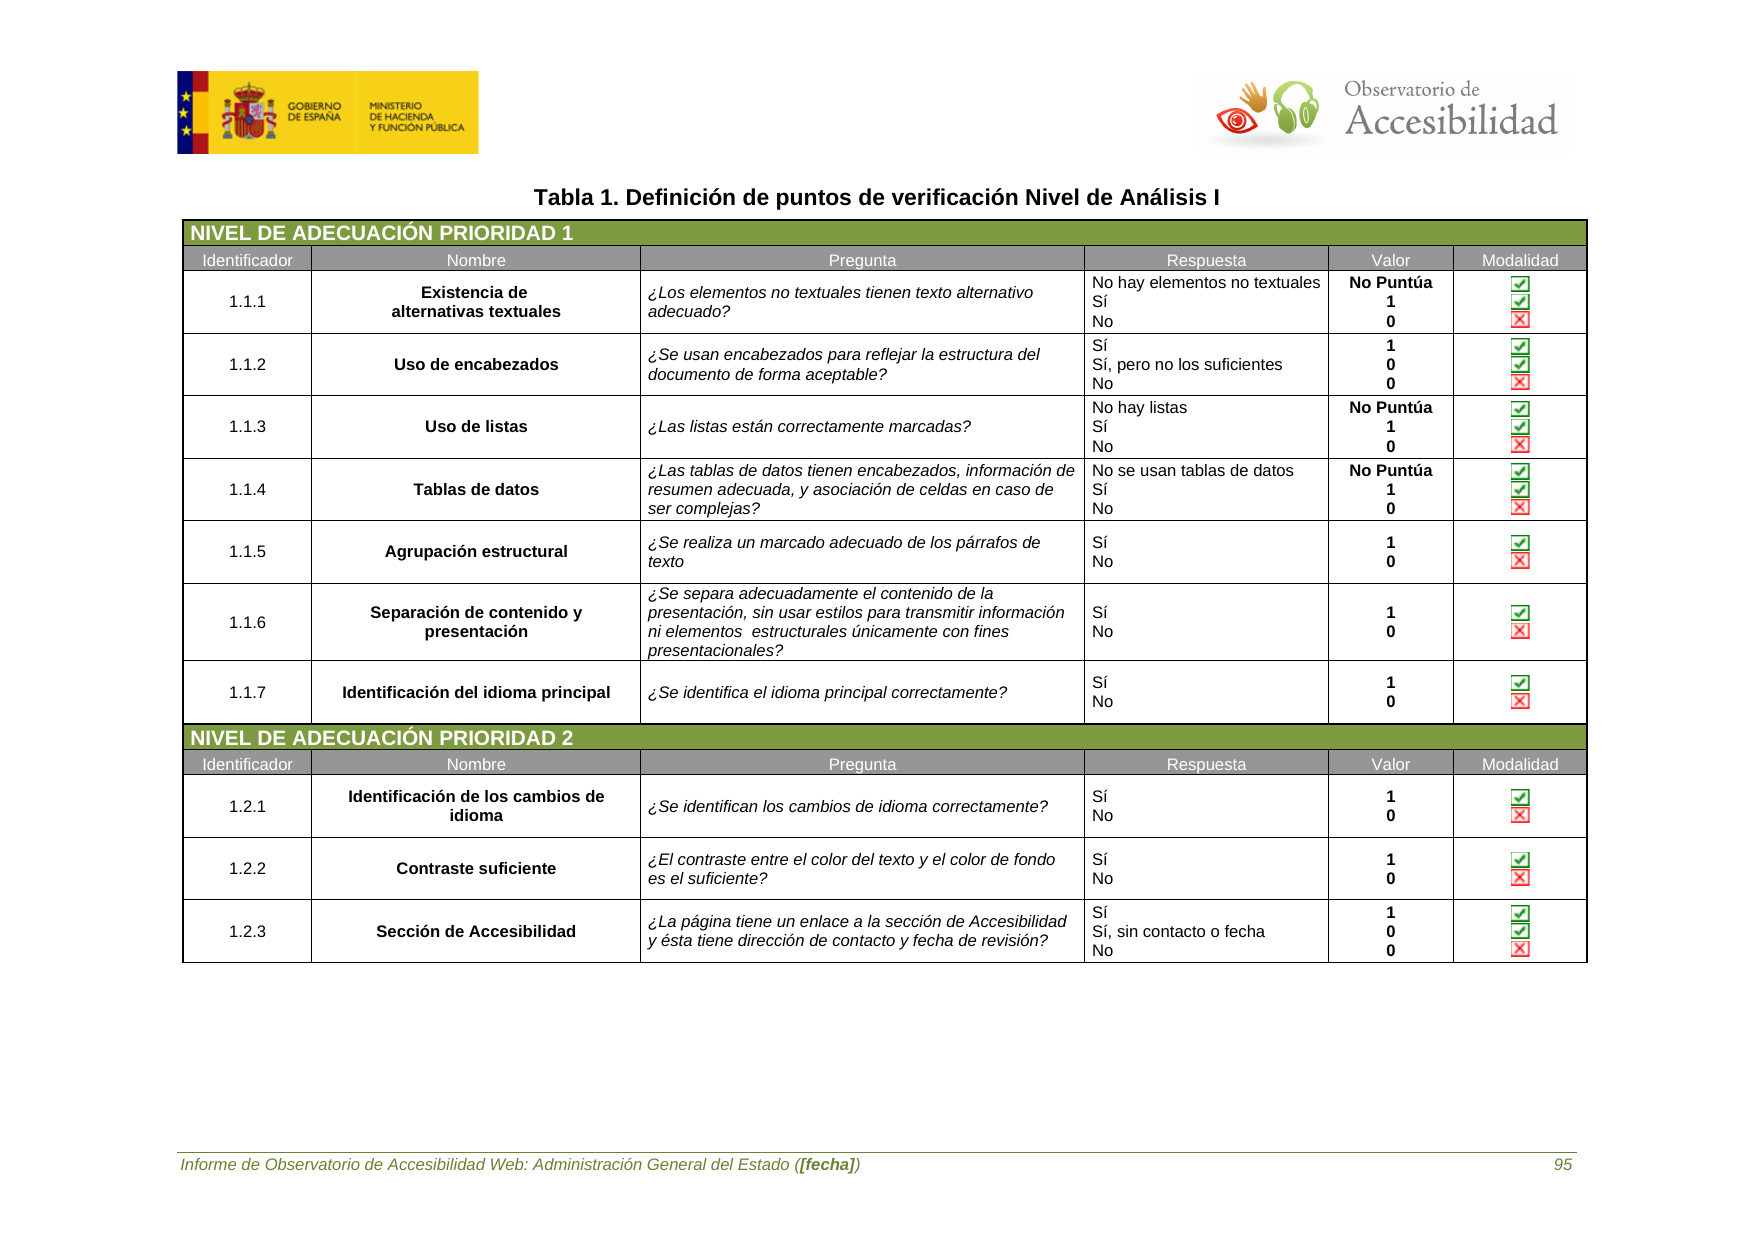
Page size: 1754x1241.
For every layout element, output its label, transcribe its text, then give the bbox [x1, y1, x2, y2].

picture [1511, 789, 1530, 806]
table_cell No Puntúa 1 0 [1329, 271, 1453, 333]
table_cell Sí No [1085, 661, 1328, 723]
picture [177, 71, 479, 154]
table_cell 1 0 [1329, 661, 1453, 723]
picture [1511, 605, 1530, 621]
picture [1511, 941, 1530, 957]
table_cell Sí No [1085, 584, 1328, 660]
table_cell [1454, 271, 1586, 333]
picture [1511, 311, 1530, 328]
picture [1511, 535, 1530, 551]
table_header NIVEL DE ADECUACIÓN PRIORIDAD 1 [184, 221, 1586, 245]
table_cell ¿Se separa adecuadamente el contenido de la presentación, sin usar estilos para transmitir información ni elementos estructurales únicamente con fines presentacionales? [641, 584, 1084, 660]
table_cell [1454, 661, 1586, 723]
table_cell Agrupación estructural [312, 521, 640, 583]
table_cell 1.2.2 [184, 838, 311, 899]
table_cell Identificador [184, 750, 311, 774]
table_cell [1454, 334, 1586, 395]
table_cell No hay listas Sí No [1085, 396, 1328, 458]
table_cell Pregunta [641, 246, 1084, 270]
table_cell 1 0 [1329, 775, 1453, 837]
table_cell 1.1.1 [184, 271, 311, 333]
table_cell Existencia de alternativas textuales [312, 271, 640, 333]
picture [1511, 499, 1530, 515]
picture [1511, 807, 1530, 823]
table_cell Sección de Accesibilidad [312, 900, 640, 962]
table_cell [1454, 900, 1586, 962]
picture [1511, 923, 1530, 939]
picture [1511, 338, 1530, 355]
table_cell ¿Se usan encabezados para reflejar la estructura del documento de forma aceptable? [641, 334, 1084, 395]
table_cell ¿Se realiza un marcado adecuado de los párrafos de texto [641, 521, 1084, 583]
table_cell [1454, 584, 1586, 660]
table_cell Identificador [184, 246, 311, 270]
table_cell Sí No [1085, 775, 1328, 837]
table_cell 1.1.6 [184, 584, 311, 660]
picture [1511, 852, 1530, 868]
table_cell Valor [1329, 246, 1453, 270]
table_cell ¿Se identifica el idioma principal correctamente? [641, 661, 1084, 723]
table_cell 1.1.2 [184, 334, 311, 395]
table_cell Pregunta [641, 750, 1084, 774]
table_cell Sí Sí, pero no los suficientes No [1085, 334, 1328, 395]
picture [1511, 419, 1530, 435]
table_cell Modalidad [1454, 246, 1586, 270]
table_cell Sí No [1085, 838, 1328, 899]
table_cell ¿El contraste entre el color del texto y el color de fondo es el suficiente? [641, 838, 1084, 899]
picture [1511, 693, 1530, 709]
table_cell Tablas de datos [312, 459, 640, 520]
table_cell 1.2.1 [184, 775, 311, 837]
table_cell Valor [1329, 750, 1453, 774]
table_cell No se usan tablas de datos Sí No [1085, 459, 1328, 520]
table_cell Nombre [312, 246, 640, 270]
picture [1511, 552, 1530, 569]
table_cell 1.1.3 [184, 396, 311, 458]
table_cell Uso de listas [312, 396, 640, 458]
table_cell [1454, 838, 1586, 899]
picture [1511, 276, 1530, 292]
table_cell ¿La página tiene un enlace a la sección de Accesibilidad y ésta tiene dirección de contacto y fecha de revisión? [641, 900, 1084, 962]
picture [1511, 374, 1530, 390]
table_cell Respuesta [1085, 750, 1328, 774]
picture [1511, 481, 1530, 498]
table_cell ¿Las listas están correctamente marcadas? [641, 396, 1084, 458]
picture [1511, 436, 1530, 453]
table_cell 1 0 [1329, 584, 1453, 660]
table_cell [1454, 521, 1586, 583]
table_cell Uso de encabezados [312, 334, 640, 395]
table_cell Nombre [312, 750, 640, 774]
table_cell ¿Las tablas de datos tienen encabezados, información de resumen adecuada, y asociación de celdas en caso de ser complejas? [641, 459, 1084, 520]
table_cell [1454, 459, 1586, 520]
table_cell [1454, 775, 1586, 837]
table_cell Contraste suficiente [312, 838, 640, 899]
table_cell [1454, 396, 1586, 458]
table_cell Modalidad [1454, 750, 1586, 774]
picture [1511, 294, 1530, 310]
table_cell 1 0 [1329, 521, 1453, 583]
table_cell 1 0 [1329, 838, 1453, 899]
picture [1511, 869, 1530, 886]
table_cell ¿Se identifican los cambios de idioma correctamente? [641, 775, 1084, 837]
table_cell Separación de contenido y presentación [312, 584, 640, 660]
table_cell NIVEL DE ADECUACIÓN PRIORIDAD 2 [184, 725, 1586, 749]
picture [1511, 356, 1530, 373]
text Tabla 1. Definición de puntos de verificación Nivel de Análisis I [177, 184, 1577, 211]
picture [1511, 401, 1530, 417]
picture [1511, 905, 1530, 922]
table_cell 1.1.4 [184, 459, 311, 520]
picture [1511, 675, 1530, 691]
picture [1196, 72, 1572, 154]
table_cell Identificación del idioma principal [312, 661, 640, 723]
table_cell No Puntúa 1 0 [1329, 396, 1453, 458]
table_cell No hay elementos no textuales Sí No [1085, 271, 1328, 333]
table_cell Sí No [1085, 521, 1328, 583]
table_cell Identificación de los cambios de idioma [312, 775, 640, 837]
table_cell 1.2.3 [184, 900, 311, 962]
table_cell ¿Los elementos no textuales tienen texto alternativo adecuado? [641, 271, 1084, 333]
table_cell 1 0 0 [1329, 900, 1453, 962]
table_cell Sí Sí, sin contacto o fecha No [1085, 900, 1328, 962]
picture [1511, 463, 1530, 480]
table_cell 1.1.7 [184, 661, 311, 723]
picture [1511, 623, 1530, 639]
table_cell Respuesta [1085, 246, 1328, 270]
table_cell 1 0 0 [1329, 334, 1453, 395]
table_cell 1.1.5 [184, 521, 311, 583]
table_cell No Puntúa 1 0 [1329, 459, 1453, 520]
